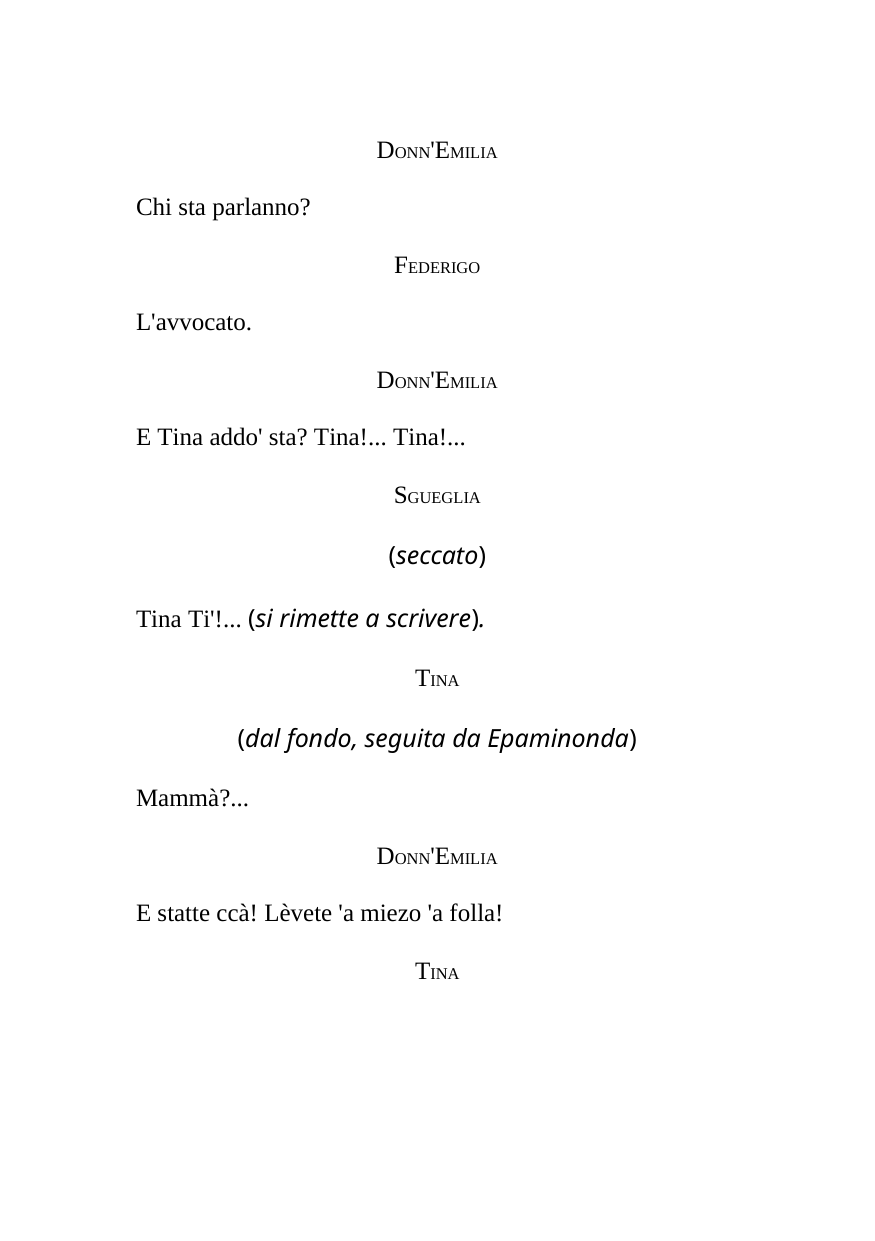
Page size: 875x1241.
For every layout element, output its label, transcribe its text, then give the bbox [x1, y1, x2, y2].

text E Tina addo' sta? Tina!... Tina!... [106, 422, 768, 451]
text Chi sta parlanno? [106, 192, 768, 221]
text Sgueglia [106, 480, 768, 509]
text Donn'Emilia [106, 135, 768, 164]
text Tina [106, 663, 768, 692]
text (dal fondo, seguita da Epaminonda) [106, 721, 768, 755]
text Donn'Emilia [106, 841, 768, 870]
text Tina Ti'!... (si rimette a scrivere). [106, 600, 768, 634]
text (seccato) [106, 537, 768, 572]
text Tina [106, 956, 768, 985]
text Federigo [106, 250, 768, 279]
text L'avvocato. [106, 307, 768, 336]
text Mammà?... [106, 783, 768, 812]
text E statte ccà! Lèvete 'a miezo 'a folla! [106, 898, 768, 927]
text Donn'Emilia [106, 365, 768, 394]
